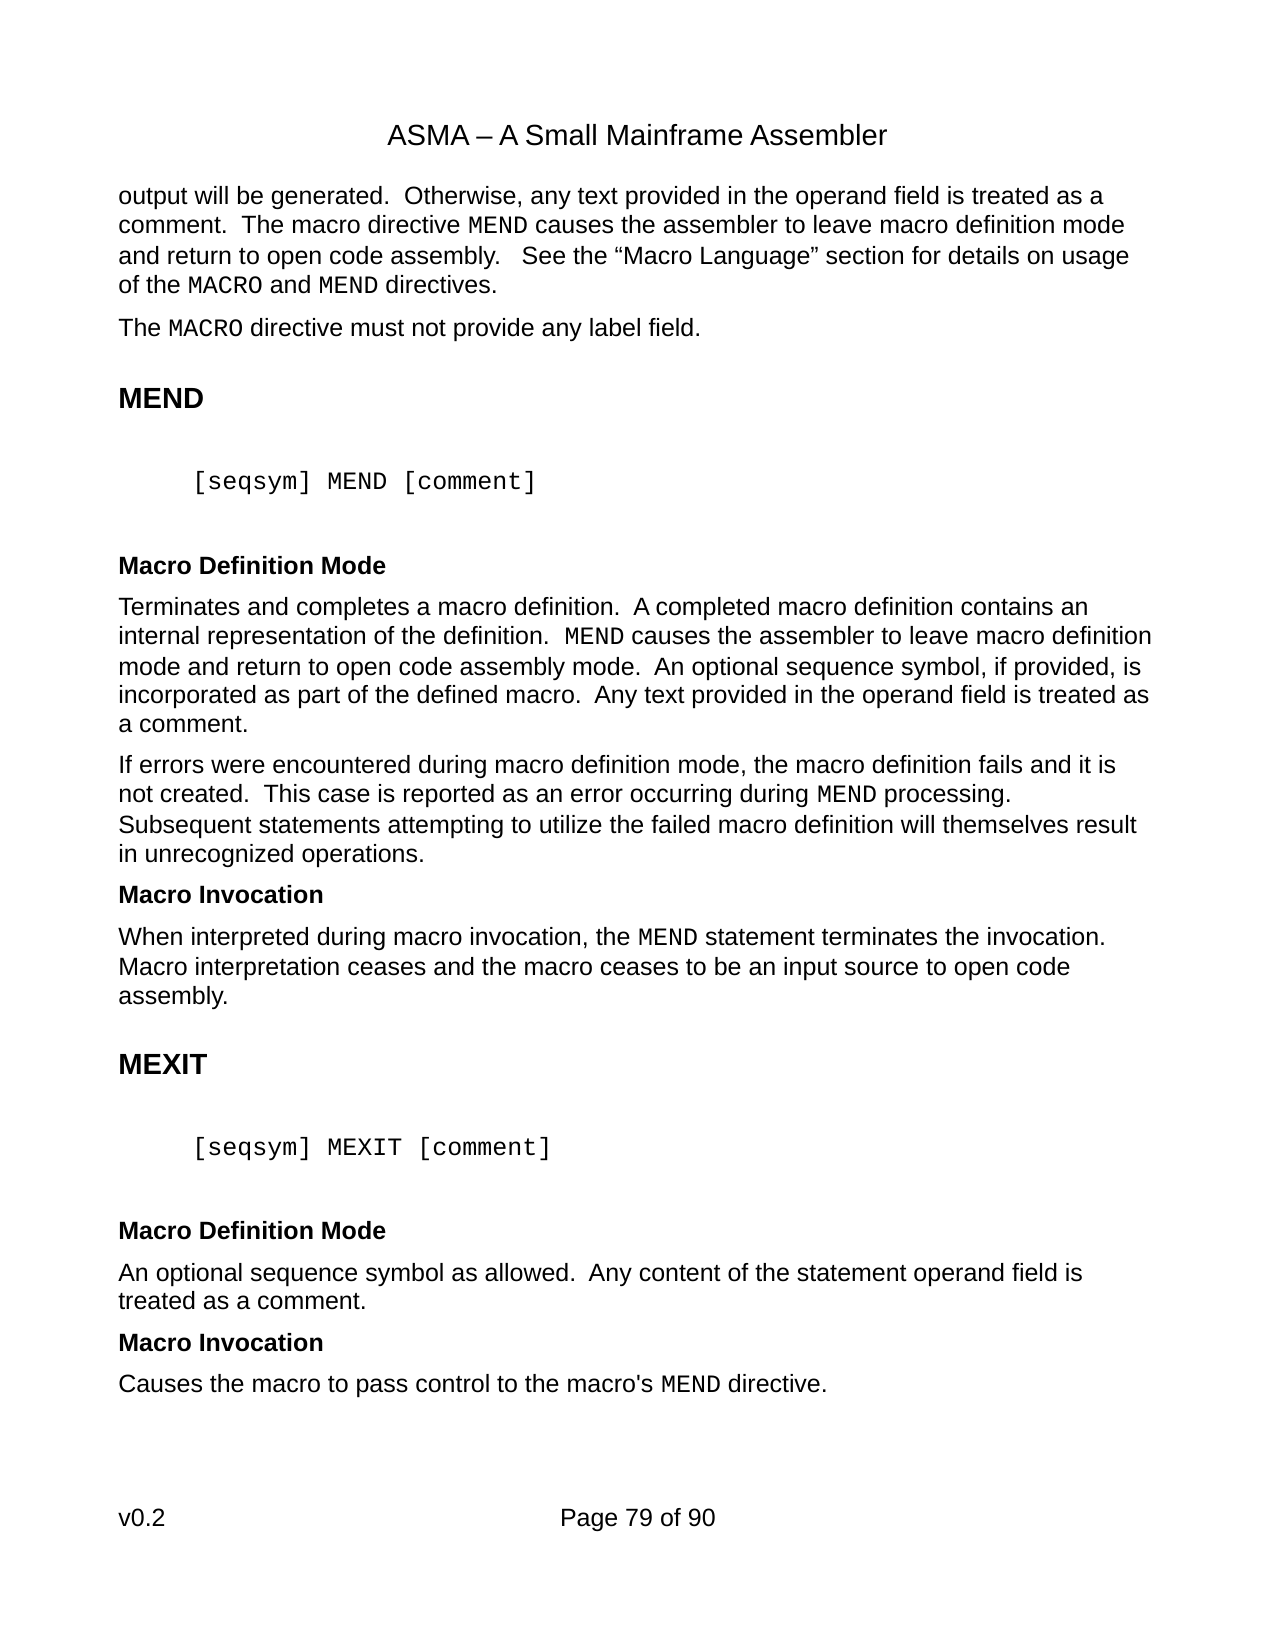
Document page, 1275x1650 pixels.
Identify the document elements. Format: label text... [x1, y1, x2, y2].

text When interpreted during macro invocation, the MEND statement terminates the invocation. Macro interpretation ceases and the macro ceases to be an input source to open code assembly. [118, 921, 1157, 1010]
text Macro Invocation [118, 1328, 1157, 1356]
subtitle MEND [118, 381, 1157, 415]
text Macro Definition Mode [118, 551, 1157, 579]
subtitle MEXIT [118, 1047, 1157, 1081]
text Macro Definition Mode [118, 1216, 1157, 1245]
text An optional sequence symbol as allowed. Any content of the statement operand field is treated as a comment. [118, 1258, 1157, 1315]
text Macro Invocation [118, 880, 1157, 909]
text output will be generated. Otherwise, any text provided in the operand field is treated as a comment. The macro directive MEND causes the assembler to leave macro definition mode and return to open code assembly. See the “Macro Language” section for details on usage of the MACRO and MEND directives. [118, 181, 1157, 301]
text The MACRO directive must not provide any label field. [118, 313, 1157, 344]
text If errors were encountered during macro definition mode, the macro definition fails and it is not created. This case is reported as an error occurring during MEND processing. Subsequent statements attempting to utilize the failed macro definition will themselves result in unrecognized operations. [118, 751, 1157, 868]
text Terminates and completes a macro definition. A completed macro definition contains an internal representation of the definition. MEND causes the assembler to leave macro definition mode and return to open code assembly mode. An optional sequence symbol, if provided, is incorporated as part of the defined macro. Any text provided in the operand field is treated as a comment. [118, 592, 1157, 738]
text [seqsym] MEND [comment] [192, 469, 1157, 497]
text Causes the macro to pass control to the macro's MEND directive. [118, 1369, 1157, 1400]
text [seqsym] MEXIT [comment] [192, 1135, 1157, 1163]
